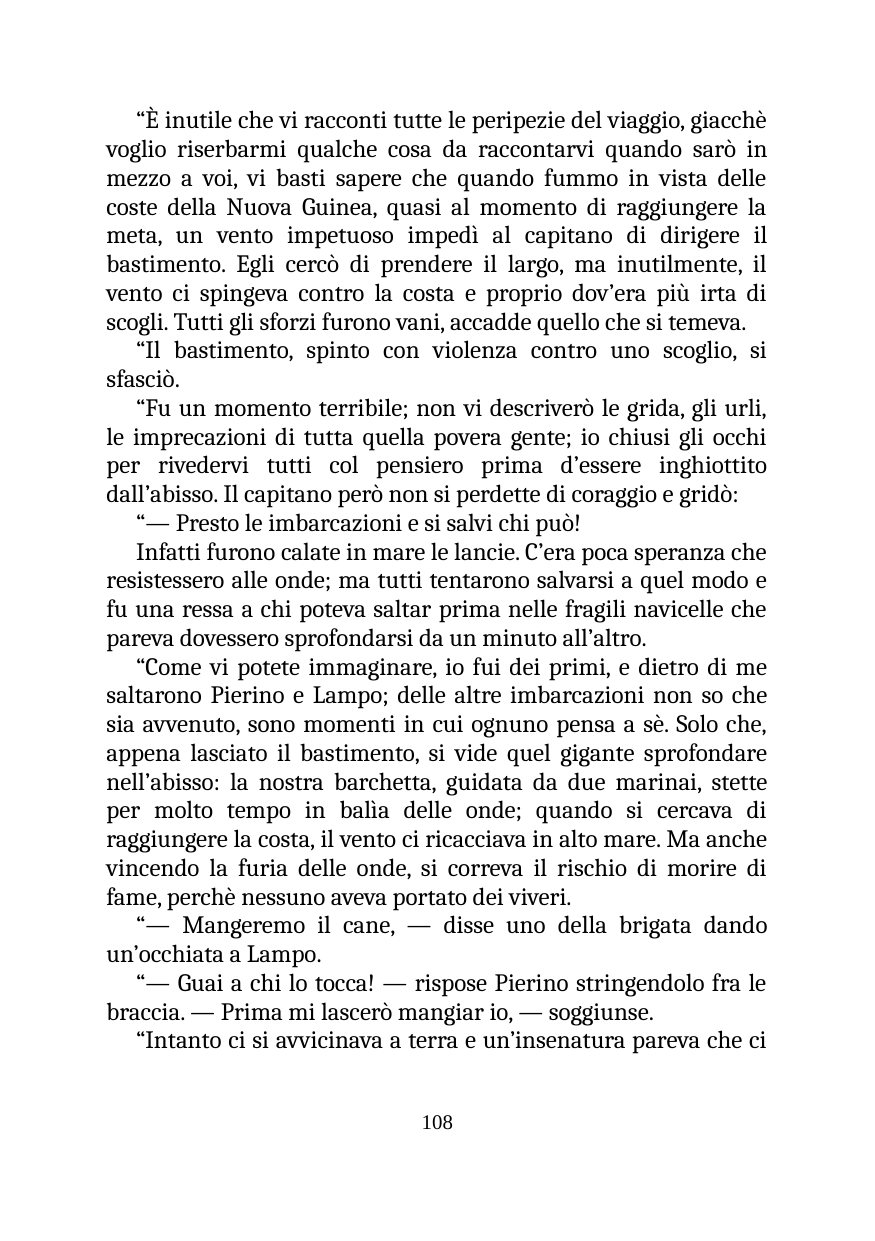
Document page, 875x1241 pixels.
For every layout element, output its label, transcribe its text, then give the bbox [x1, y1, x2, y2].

text “— Presto le imbarcazioni e si salvi chi può! [106, 509, 768, 537]
text “— Mangeremo il cane, — disse uno della brigata dando un’occhiata a Lampo. [106, 911, 768, 969]
text “Fu un momento terribile; non vi descriverò le grida, gli urli, le imprecazioni di tutta quella povera gente; io chiusi gli occhi per rivedervi tutti col pensiero prima d’essere inghiottito dall’abisso. Il capitano però non si perdette di coraggio e gridò: [106, 394, 768, 509]
text “Il bastimento, spinto con violenza contro uno scoglio, si sfasciò. [106, 336, 768, 394]
text “È inutile che vi racconti tutte le peripezie del viaggio, giacchè voglio riserbarmi qualche cosa da raccontarvi quando sarò in mezzo a voi, vi basti sapere che quando fummo in vista delle coste della Nuova Guinea, quasi al momento di raggiungere la meta, un vento impetuoso impedì al capitano di dirigere il bastimento. Egli cercò di prendere il largo, ma inutilmente, il vento ci spingeva contro la costa e proprio dov’era più irta di scogli. Tutti gli sforzi furono vani, accadde quello che si temeva. [106, 106, 768, 336]
text Infatti furono calate in mare le lancie. C’era poca speranza che resistessero alle onde; ma tutti tentarono salvarsi a quel modo e fu una ressa a chi poteva saltar prima nelle fragili navicelle che pareva dovessero sprofondarsi da un minuto all’altro. [106, 537, 768, 652]
text “Come vi potete immaginare, io fui dei primi, e dietro di me saltarono Pierino e Lampo; delle altre imbarcazioni non so che sia avvenuto, sono momenti in cui ognuno pensa a sè. Solo che, appena lasciato il bastimento, si vide quel gigante sprofondare nell’abisso: la nostra barchetta, guidata da due marinai, stette per molto tempo in balìa delle onde; quando si cercava di raggiungere la costa, il vento ci ricacciava in alto mare. Ma anche vincendo la furia delle onde, si correva il rischio di morire di fame, perchè nessuno aveva portato dei viveri. [106, 652, 768, 911]
text “— Guai a chi lo tocca! — rispose Pierino stringendolo fra le braccia. — Prima mi lascerò mangiar io, — soggiunse. [106, 969, 768, 1026]
text “Intanto ci si avvicinava a terra e un’insenatura pareva che ci [106, 1026, 768, 1055]
